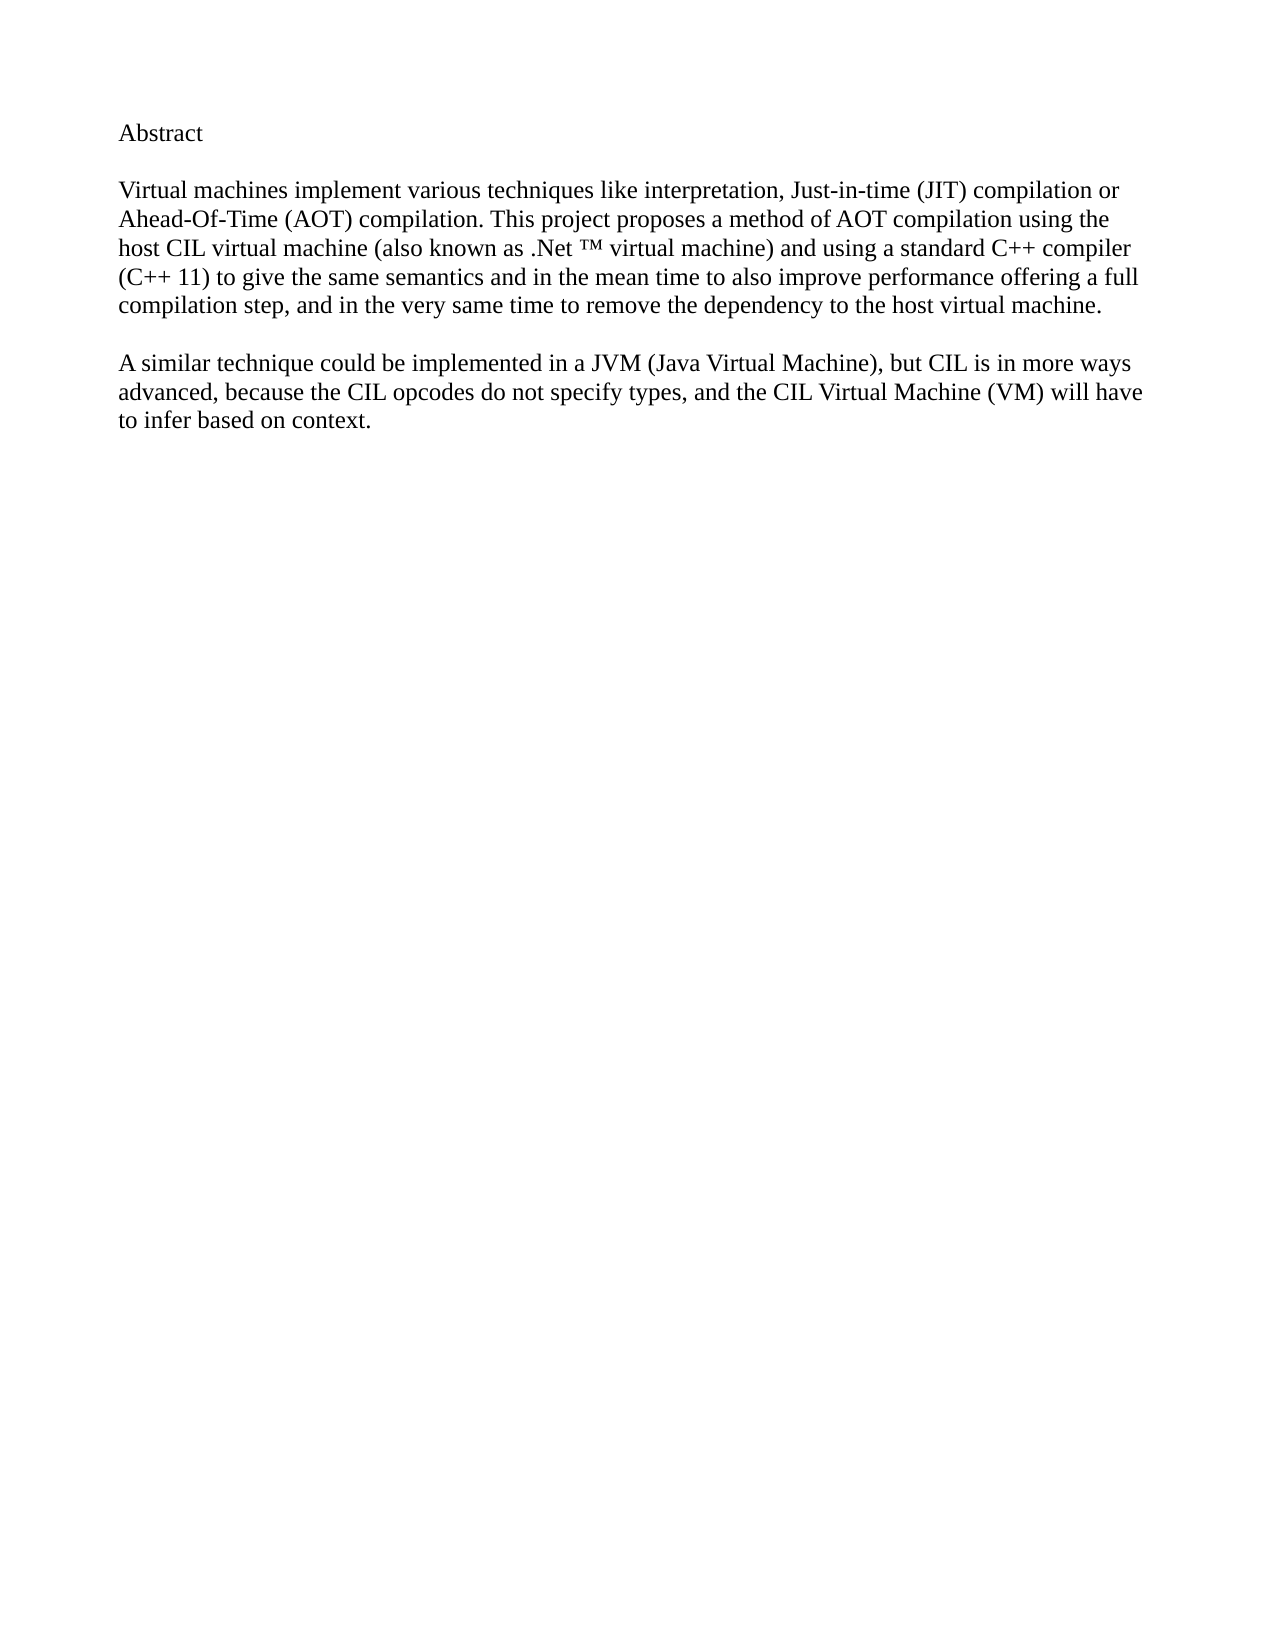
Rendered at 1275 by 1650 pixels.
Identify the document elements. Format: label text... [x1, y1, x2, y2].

text Abstract [118, 118, 1157, 147]
text A similar technique could be implemented in a JVM (Java Virtual Machine), but CIL is in more ways advanced, because the CIL opcodes do not specify types, and the CIL Virtual Machine (VM) will have to infer based on context. [118, 348, 1157, 434]
text Virtual machines implement various techniques like interpretation, Just-in-time (JIT) compilation or Ahead-Of-Time (AOT) compilation. This project proposes a method of AOT compilation using the host CIL virtual machine (also known as .Net ™ virtual machine) and using a standard C++ compiler (C++ 11) to give the same semantics and in the mean time to also improve performance offering a full compilation step, and in the very same time to remove the dependency to the host virtual machine. [118, 176, 1157, 319]
